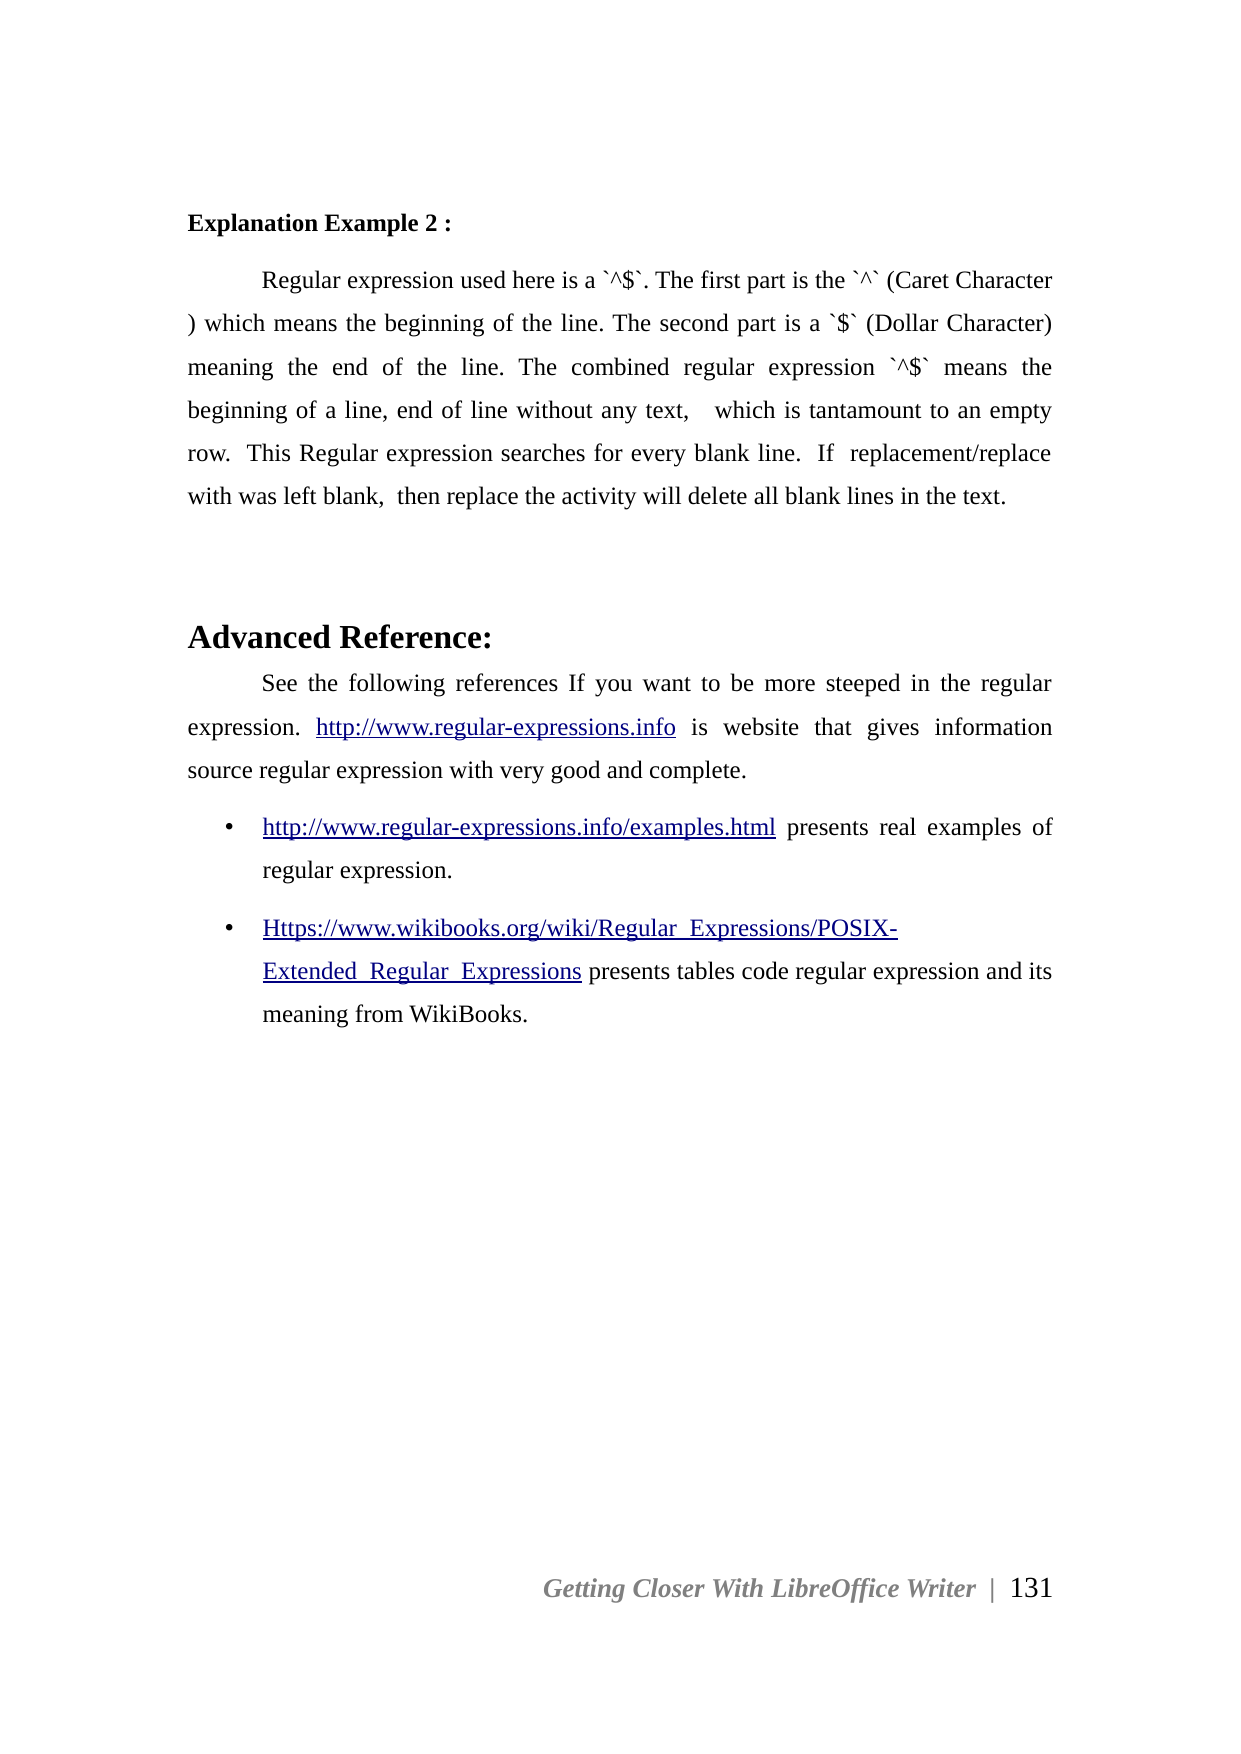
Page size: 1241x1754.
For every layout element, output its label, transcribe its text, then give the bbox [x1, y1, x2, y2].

subtitle Advanced Reference: [187, 617, 1053, 656]
text See the following references If you want to be more steeped in the regular expression. http://www.regular-expressions.info is website that gives information source regular expression with very good and complete. [187, 668, 1053, 783]
list Https://www.wikibooks.org/wiki/Regular_Expressions/POSIX-Extended_Regular_Expressions presents tables code regular expression and its meaning from WikiBooks. [225, 913, 1053, 1028]
list http://www.regular-expressions.info/examples.html presents real examples of regular expression. [225, 812, 1053, 884]
text Explanation Example 2 : [187, 208, 1053, 236]
text Regular expression used here is a `^$`. The first part is the `^` (Caret Character ) which means the beginning of the line. The second part is a `$` (Dollar Character) meaning the end of the line. The combined regular expression `^$` means the beginning of a line, end of line without any text, which is tantamount to an empty row. This Regular expression searches for every blank line. If replacement/replace with was left blank, then replace the activity will delete all blank lines in the text. [187, 265, 1053, 510]
